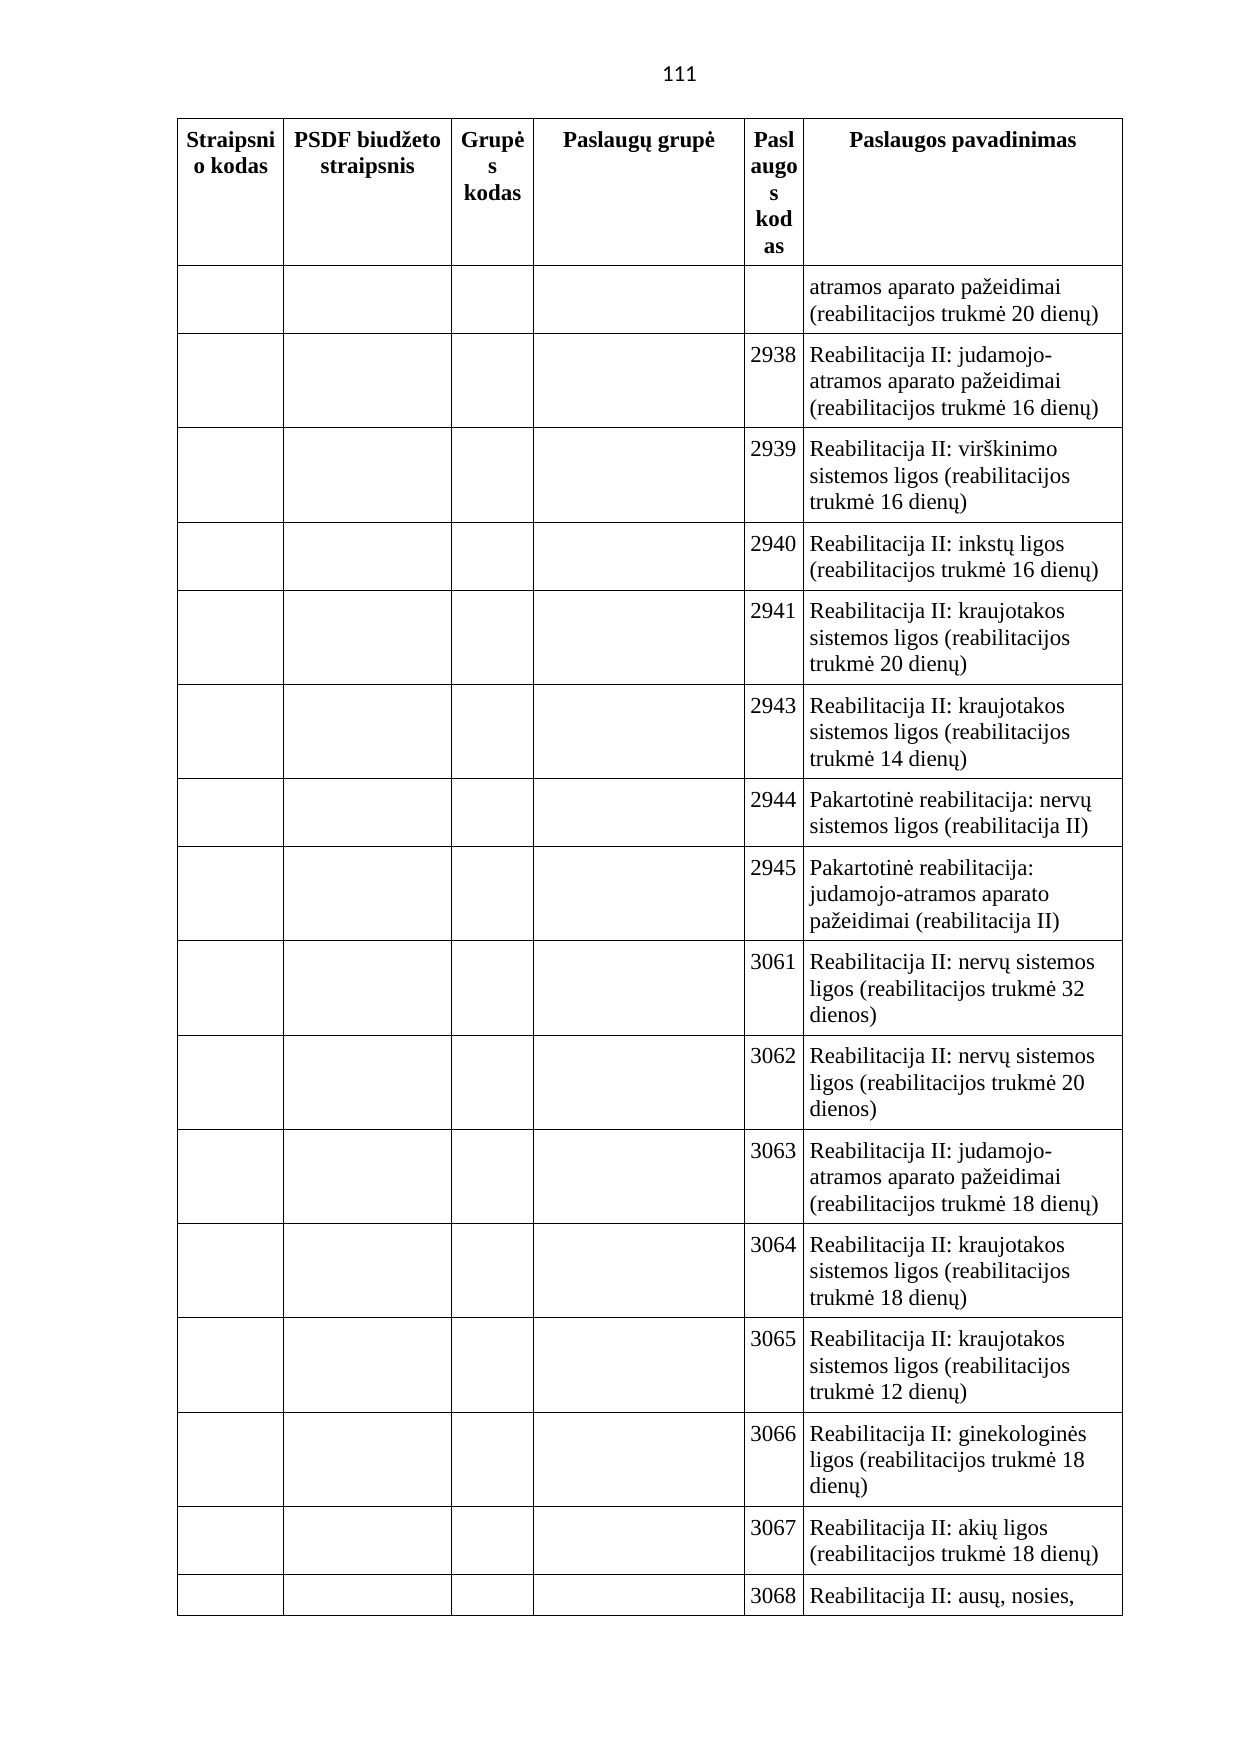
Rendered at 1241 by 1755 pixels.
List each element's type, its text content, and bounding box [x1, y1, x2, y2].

table_cell [178, 1224, 283, 1317]
table_cell Reabilitacija II: judamojo-atramos aparato pažeidimai (reabilitacijos trukmė 16 dienų) [804, 334, 1122, 427]
table_cell 2941 [745, 591, 803, 684]
table_cell 2944 [745, 779, 803, 846]
table_cell [534, 334, 744, 427]
table_cell 3066 [745, 1413, 803, 1506]
table_cell 3063 [745, 1130, 803, 1223]
table_cell Reabilitacija II: judamojo-atramos aparato pažeidimai (reabilitacijos trukmė 18 dienų) [804, 1130, 1122, 1223]
table_cell [452, 685, 533, 778]
table_cell [452, 428, 533, 522]
table_cell [534, 685, 744, 778]
table_cell [452, 779, 533, 846]
table_cell [178, 1413, 283, 1506]
table_header Paslaugų grupė [534, 119, 744, 265]
table_cell 3067 [745, 1507, 803, 1574]
table_cell [534, 428, 744, 522]
table_cell [178, 779, 283, 846]
table_cell [534, 1507, 744, 1574]
table_cell Reabilitacija II: kraujotakos sistemos ligos (reabilitacijos trukmė 20 dienų) [804, 591, 1122, 684]
table_cell 2943 [745, 685, 803, 778]
table_cell 3068 [745, 1575, 803, 1615]
table_cell Reabilitacija II: kraujotakos sistemos ligos (reabilitacijos trukmė 14 dienų) [804, 685, 1122, 778]
table_cell [178, 334, 283, 427]
table_cell [534, 1575, 744, 1615]
table_cell Reabilitacija II: ausų, nosies, [804, 1575, 1122, 1615]
table_cell [284, 685, 451, 778]
table_cell [534, 1130, 744, 1223]
table_cell 3061 [745, 941, 803, 1034]
table_cell 2938 [745, 334, 803, 427]
table_cell [284, 523, 451, 589]
table_cell 3064 [745, 1224, 803, 1317]
table_cell [452, 1130, 533, 1223]
table_cell [534, 847, 744, 940]
table_cell [178, 1036, 283, 1129]
table_cell Reabilitacija II: kraujotakos sistemos ligos (reabilitacijos trukmė 12 dienų) [804, 1318, 1122, 1412]
table_cell [452, 334, 533, 427]
table_cell [284, 941, 451, 1034]
table_cell 3062 [745, 1036, 803, 1129]
table_cell Pakartotinė reabilitacija: judamojo-atramos aparato pažeidimai (reabilitacija II) [804, 847, 1122, 940]
table_header Grupės kodas [452, 119, 533, 265]
table_cell [452, 941, 533, 1034]
table_cell [284, 847, 451, 940]
table_cell 2939 [745, 428, 803, 522]
table_cell [178, 523, 283, 589]
table_cell Reabilitacija II: akių ligos (reabilitacijos trukmė 18 dienų) [804, 1507, 1122, 1574]
table_cell [178, 1507, 283, 1574]
table_cell [534, 1413, 744, 1506]
table_cell [284, 779, 451, 846]
table_cell [534, 1036, 744, 1129]
table_header Straipsnio kodas [178, 119, 283, 265]
table_cell [178, 1575, 283, 1615]
table_cell [178, 941, 283, 1034]
table_header PSDF biudžeto straipsnis [284, 119, 451, 265]
table_cell [452, 266, 533, 333]
table_cell Reabilitacija II: ginekologinės ligos (reabilitacijos trukmė 18 dienų) [804, 1413, 1122, 1506]
table_cell Reabilitacija II: nervų sistemos ligos (reabilitacijos trukmė 20 dienos) [804, 1036, 1122, 1129]
table_cell 2940 [745, 523, 803, 589]
table_cell [452, 591, 533, 684]
table_cell [284, 591, 451, 684]
table_cell [284, 334, 451, 427]
table_cell [284, 266, 451, 333]
table_cell [452, 1036, 533, 1129]
table_cell [452, 1575, 533, 1615]
table_cell [534, 941, 744, 1034]
table_cell [452, 1318, 533, 1412]
table_cell [284, 1224, 451, 1317]
table_cell [452, 523, 533, 589]
table_header Paslaugos pavadinimas [804, 119, 1122, 265]
table_cell [534, 1318, 744, 1412]
table_cell [284, 1318, 451, 1412]
table_cell Pakartotinė reabilitacija: nervų sistemos ligos (reabilitacija II) [804, 779, 1122, 846]
table_cell Reabilitacija II: virškinimo sistemos ligos (reabilitacijos trukmė 16 dienų) [804, 428, 1122, 522]
table_cell [534, 779, 744, 846]
table_cell [284, 1413, 451, 1506]
table_cell [178, 685, 283, 778]
table_cell [178, 1130, 283, 1223]
table_cell [178, 428, 283, 522]
table_cell [284, 1507, 451, 1574]
table_cell [452, 1224, 533, 1317]
table_cell [284, 1130, 451, 1223]
table_cell [745, 266, 803, 333]
table_cell [534, 591, 744, 684]
table_cell [534, 523, 744, 589]
table_cell [284, 1036, 451, 1129]
table_cell [284, 428, 451, 522]
table_cell [178, 266, 283, 333]
table_cell [178, 591, 283, 684]
table_cell [452, 1507, 533, 1574]
table_cell [452, 847, 533, 940]
table_cell [534, 1224, 744, 1317]
table_cell [178, 847, 283, 940]
table_cell 2945 [745, 847, 803, 940]
table_cell [284, 1575, 451, 1615]
table_cell [534, 266, 744, 333]
table_cell Reabilitacija II: nervų sistemos ligos (reabilitacijos trukmė 32 dienos) [804, 941, 1122, 1034]
table_cell Reabilitacija II: inkstų ligos (reabilitacijos trukmė 16 dienų) [804, 523, 1122, 589]
table_header Paslaugos kodas [745, 119, 803, 265]
table_cell 3065 [745, 1318, 803, 1412]
table_cell atramos aparato pažeidimai (reabilitacijos trukmė 20 dienų) [804, 266, 1122, 333]
table_cell [452, 1413, 533, 1506]
table_cell [178, 1318, 283, 1412]
table_cell Reabilitacija II: kraujotakos sistemos ligos (reabilitacijos trukmė 18 dienų) [804, 1224, 1122, 1317]
